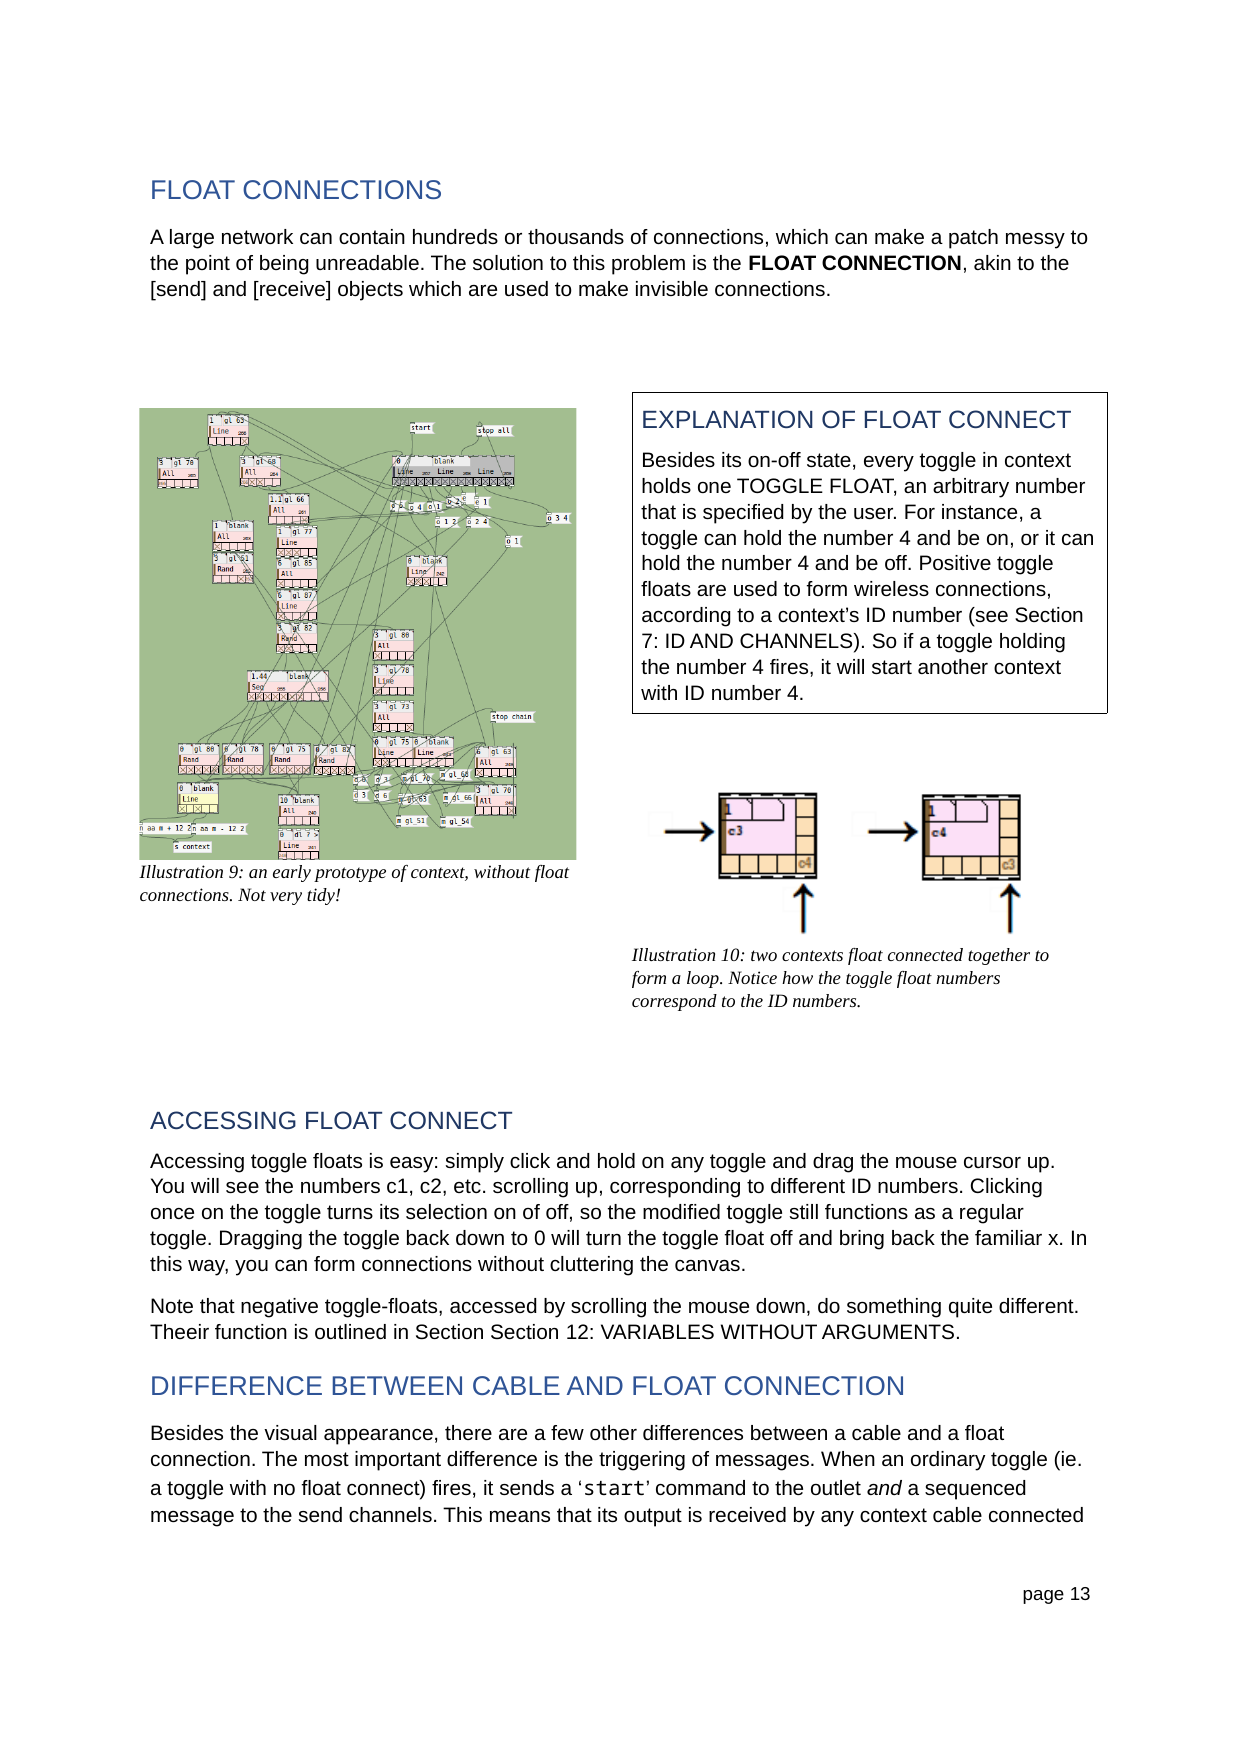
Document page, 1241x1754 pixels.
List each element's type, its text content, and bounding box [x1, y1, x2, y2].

text Illustration 10: two contexts float connected together to form a loop. Notice how the toggle float numbers correspond to the ID numbers. [632, 942, 1067, 1012]
picture [139, 408, 577, 860]
subtitle FLOAT CONNECTIONS [150, 174, 1090, 205]
text Note that negative toggle-floats, accessed by scrolling the mouse down, do something quite different. Theeir function is outlined in Section Section 12: VARIABLES WITHOUT ARGUMENTS. [150, 1294, 1090, 1344]
text A large network can contain hundreds or thousands of connections, which can make a patch messy to the point of being unreadable. The solution to this problem is the FLOAT CONNECTION, akin to the [send] and [receive] objects which are used to make invisible connections. [150, 225, 1090, 301]
subtitle ACCESSING FLOAT CONNECT [150, 1106, 1090, 1134]
subtitle EXPLANATION OF FLOAT CONNECT [641, 405, 1098, 434]
subtitle DIFFERENCE BETWEEN CABLE AND FLOAT CONNECTION [150, 1369, 1090, 1401]
text Besides its on-off state, every toggle in context holds one TOGGLE FLOAT, an arbitrary number that is specified by the user. For instance, a toggle can hold the number 4 and be on, or it can hold the number 4 and be off. Positive toggle floats are used to form wireless connections, according to a context’s ID number (see Section 7: ID AND CHANNELS). So if a toggle holding the number 4 fires, it will start another context with ID number 4. [641, 448, 1098, 704]
text Accessing toggle floats is easy: simply click and hold on any toggle and drag the mouse cursor up. You will see the numbers c1, c2, etc. scrolling up, corresponding to different ID numbers. Clicking once on the toggle turns its selection on of off, so the modified toggle still functions as a regular toggle. Dragging the toggle back down to 0 will turn the toggle float off and bring back the familiar x. In this way, you can form connections without cluttering the canvas. [150, 1148, 1090, 1276]
picture [631, 757, 1068, 942]
text [139, 401, 576, 408]
text Illustration 9: an early prototype of context, without float connections. Not very tidy! [139, 860, 576, 906]
text Besides the visual appearance, there are a few other differences between a cable and a float connection. The most important difference is the triggering of messages. When an ordinary toggle (ie. a toggle with no float connect) fires, it sends a ‘start’ command to the outlet and a sequenced message to the send channels. This means that its output is received by any context cable connected [150, 1421, 1090, 1527]
